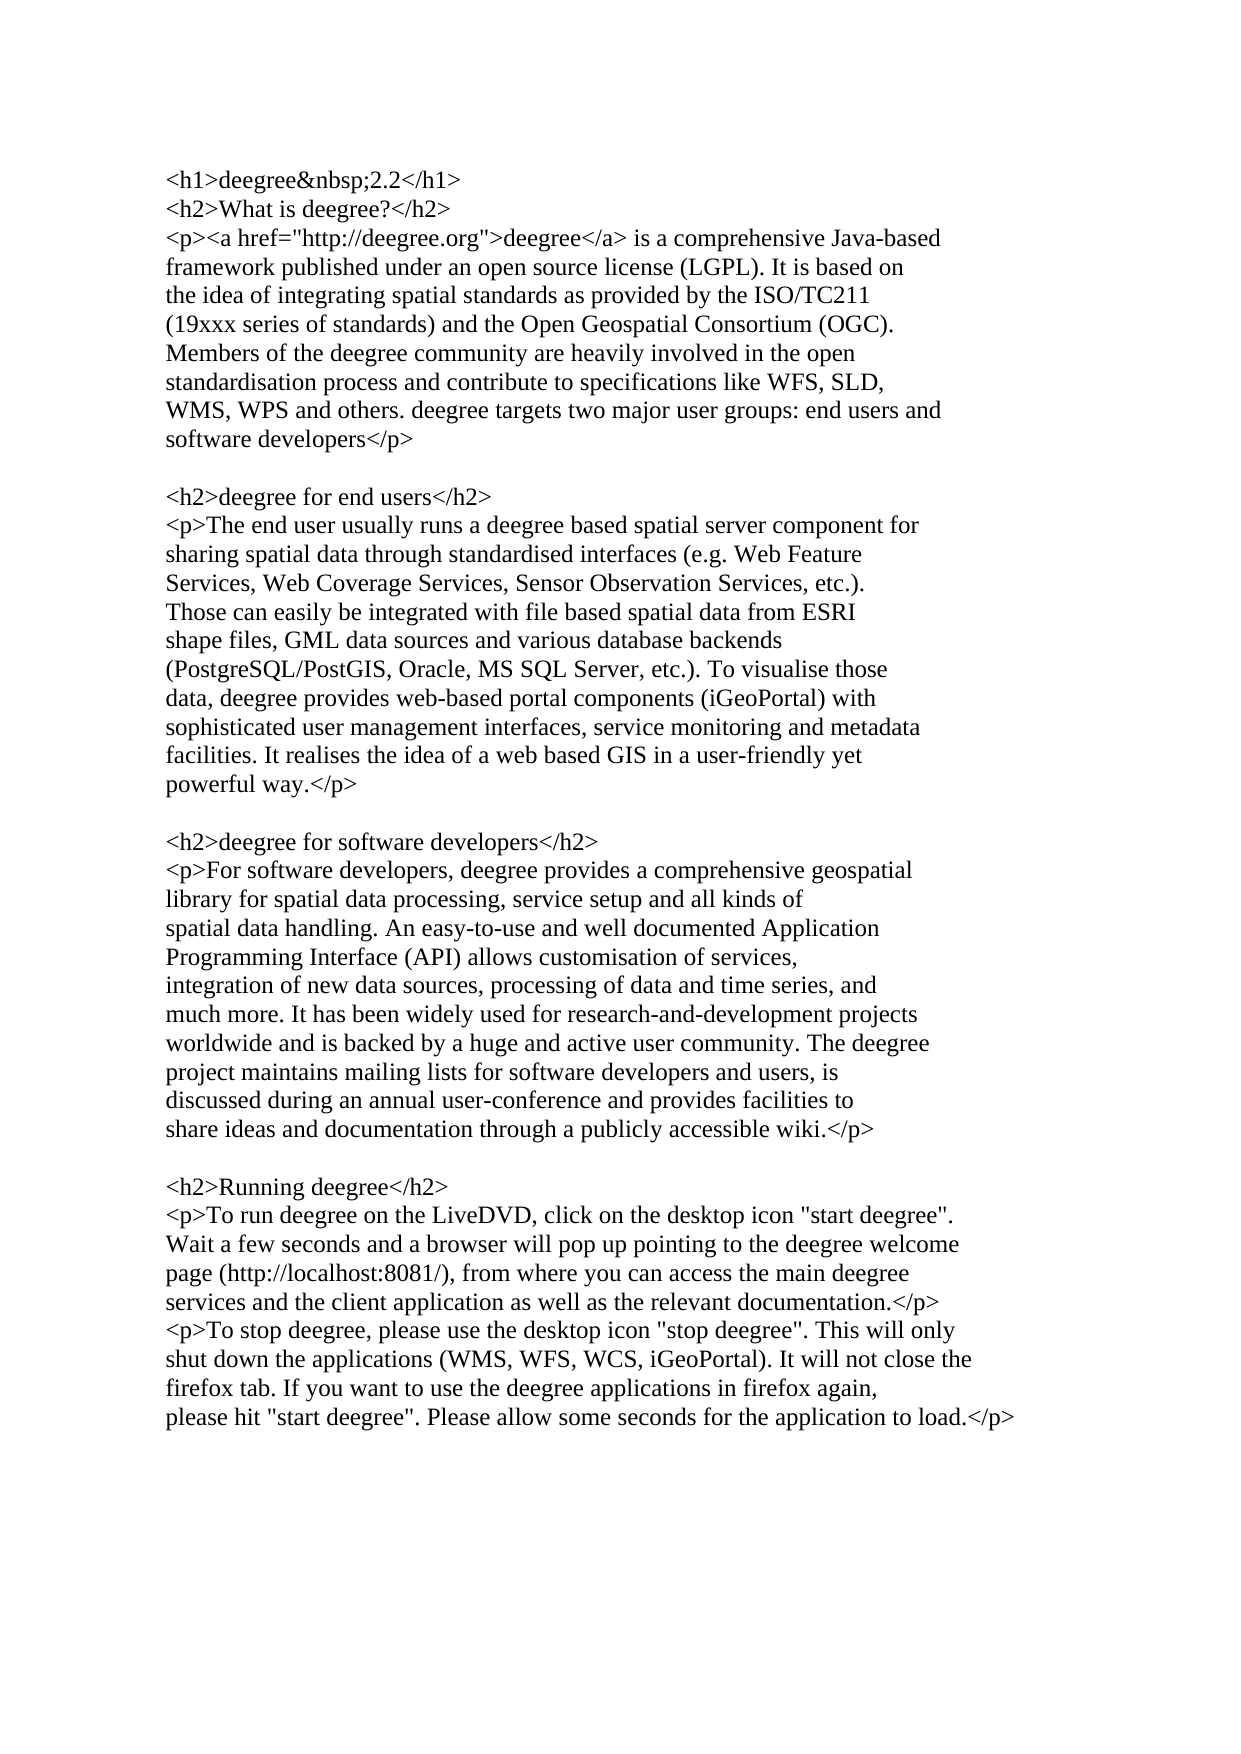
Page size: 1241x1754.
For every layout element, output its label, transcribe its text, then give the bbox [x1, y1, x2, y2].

text (19xxx series of standards) and the Open Geospatial Consortium (OGC). [165, 309, 1075, 338]
text integration of new data sources, processing of data and time series, and [165, 970, 1075, 999]
text WMS, WPS and others. deegree targets two major user groups: end users and [165, 395, 1075, 424]
text library for spatial data processing, service setup and all kinds of [165, 884, 1075, 913]
text services and the client application as well as the relevant documentation.</p> [165, 1287, 1075, 1315]
text <p>To run deegree on the LiveDVD, click on the desktop icon "start deegree". [165, 1200, 1075, 1229]
text framework published under an open source license (LGPL). It is based on [165, 252, 1075, 280]
text (PostgreSQL/PostGIS, Oracle, MS SQL Server, etc.). To visualise those [165, 654, 1075, 683]
text page (http://localhost:8081/), from where you can access the main deegree [165, 1258, 1075, 1287]
text shape files, GML data sources and various database backends [165, 625, 1075, 654]
text <p>The end user usually runs a deegree based spatial server component for [165, 510, 1075, 539]
text powerful way.</p> [165, 769, 1075, 798]
text project maintains mailing lists for software developers and users, is [165, 1057, 1075, 1085]
text Programming Interface (API) allows customisation of services, [165, 942, 1075, 970]
text please hit "start deegree". Please allow some seconds for the application to load.</p> [165, 1402, 1075, 1430]
text share ideas and documentation through a publicly accessible wiki.</p> [165, 1114, 1075, 1143]
text <p>To stop deegree, please use the desktop icon "stop deegree". This will only [165, 1315, 1075, 1344]
text <h2>What is deegree?</h2> [165, 194, 1075, 223]
text spatial data handling. An easy-to-use and well documented Application [165, 913, 1075, 942]
text <h1>deegree&nbsp;2.2</h1> [165, 165, 1075, 194]
text discussed during an annual user-conference and provides facilities to [165, 1085, 1075, 1114]
text sophisticated user management interfaces, service monitoring and metadata [165, 712, 1075, 740]
text data, deegree provides web-based portal components (iGeoPortal) with [165, 683, 1075, 712]
text worldwide and is backed by a huge and active user community. The deegree [165, 1028, 1075, 1057]
text Members of the deegree community are heavily involved in the open [165, 338, 1075, 367]
text <h2>deegree for software developers</h2> [165, 827, 1075, 855]
text the idea of integrating spatial standards as provided by the ISO/TC211 [165, 280, 1075, 309]
text shut down the applications (WMS, WFS, WCS, iGeoPortal). It will not close the [165, 1344, 1075, 1373]
text <h2>Running deegree</h2> [165, 1172, 1075, 1200]
text <h2>deegree for end users</h2> [165, 482, 1075, 510]
text standardisation process and contribute to specifications like WFS, SLD, [165, 367, 1075, 395]
text Those can easily be integrated with file based spatial data from ESRI [165, 597, 1075, 625]
text Wait a few seconds and a browser will pop up pointing to the deegree welcome [165, 1229, 1075, 1258]
text <p>For software developers, deegree provides a comprehensive geospatial [165, 855, 1075, 884]
text facilities. It realises the idea of a web based GIS in a user-friendly yet [165, 740, 1075, 769]
text much more. It has been widely used for research-and-development projects [165, 999, 1075, 1028]
text firefox tab. If you want to use the deegree applications in firefox again, [165, 1373, 1075, 1402]
text <p><a href="http://deegree.org">deegree</a> is a comprehensive Java-based [165, 223, 1075, 252]
text sharing spatial data through standardised interfaces (e.g. Web Feature [165, 539, 1075, 568]
text software developers</p> [165, 424, 1075, 453]
text Services, Web Coverage Services, Sensor Observation Services, etc.). [165, 568, 1075, 597]
